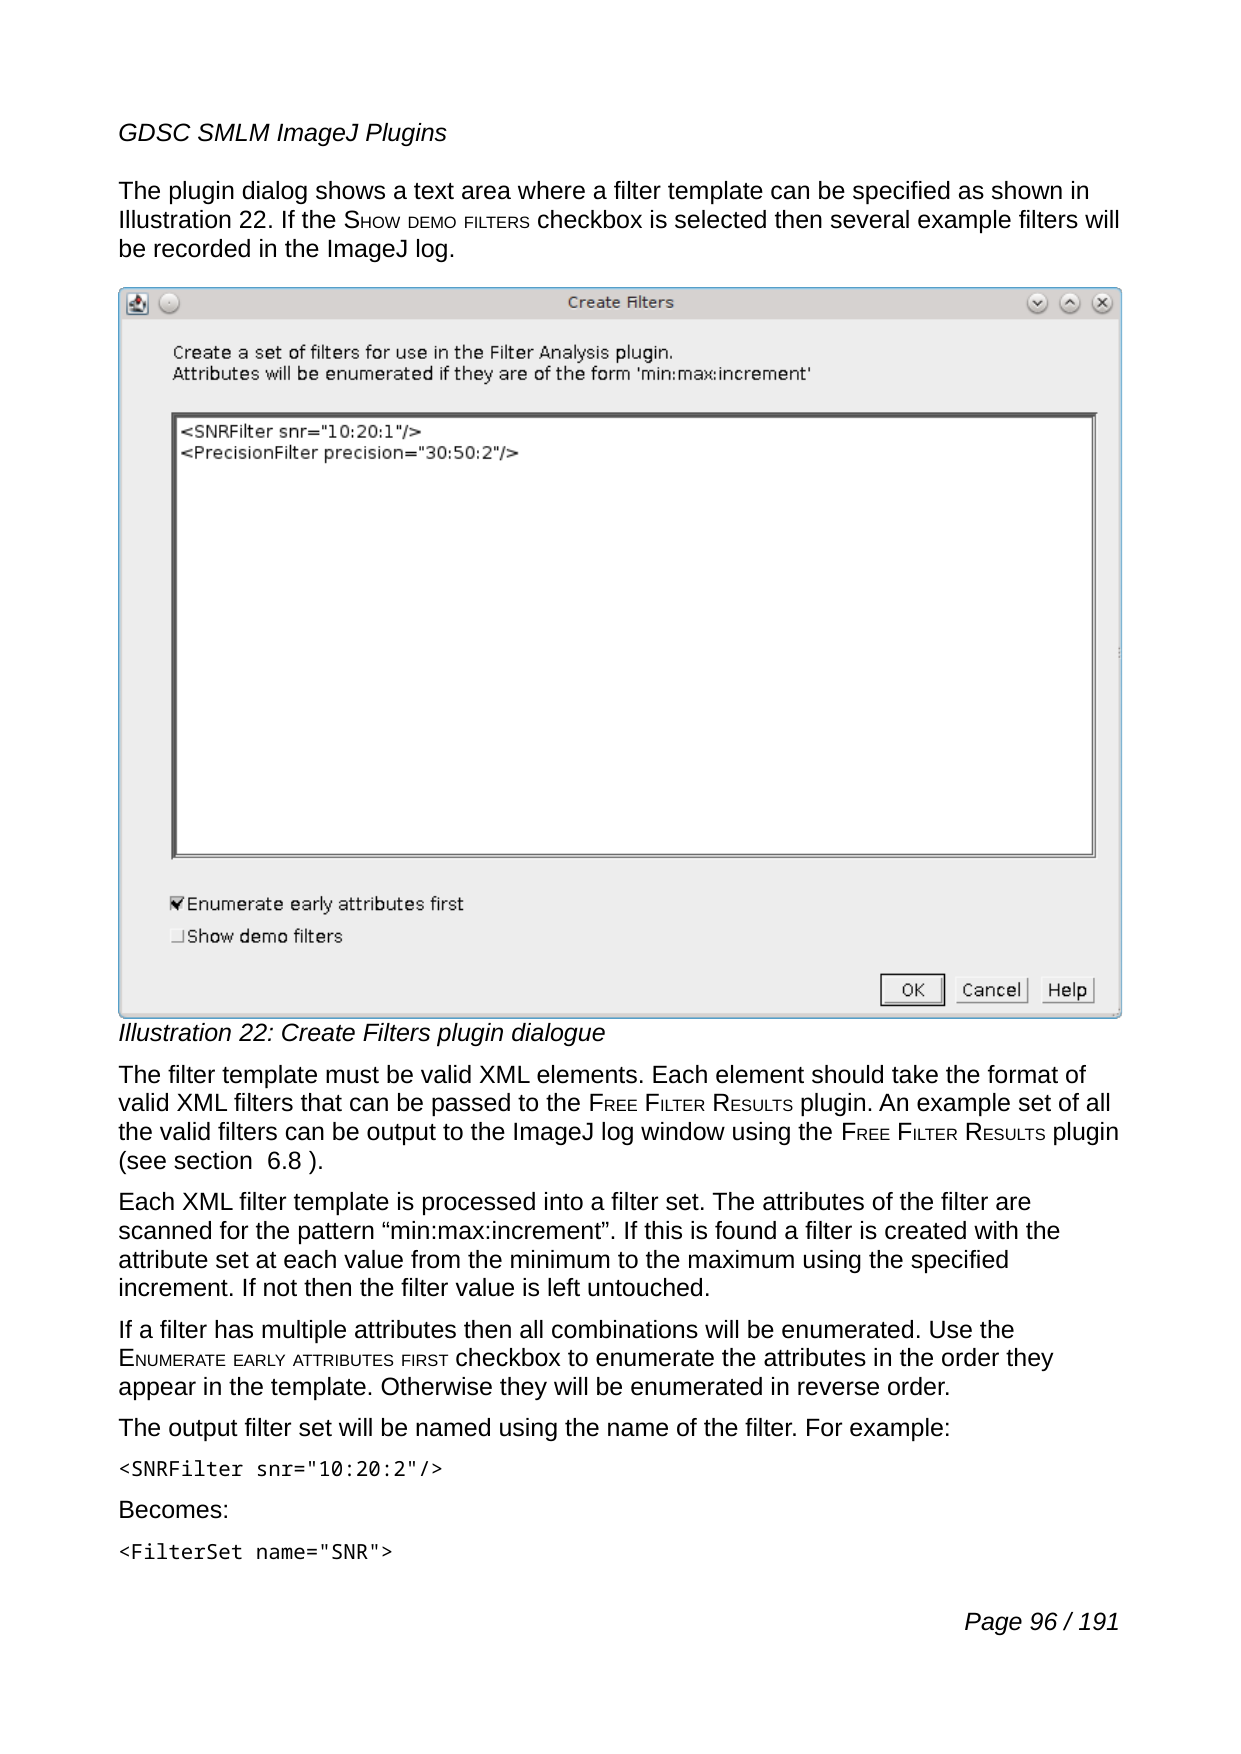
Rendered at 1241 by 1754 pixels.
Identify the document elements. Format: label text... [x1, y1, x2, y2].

text Illustration 22: Create Filters plugin dialogue [118, 1019, 1122, 1047]
text If a filter has multiple attributes then all combinations will be enumerated. Use the Enumerate early attributes first checkbox to enumerate the attributes in the order they appear in the template. Otherwise they will be enumerated in reverse order. [118, 1314, 1122, 1401]
text The filter template must be valid XML elements. Each element should take the format of valid XML filters that can be passed to the Free Filter Results plugin. An example set of all the valid filters can be output to the ImageJ log window using the Free Filter Results plugin (see section 6.8). [118, 1059, 1122, 1174]
text The output filter set will be named using the name of the filter. For example: [118, 1413, 1122, 1442]
text <SNRFilter snr="10:20:2"/> [118, 1454, 1122, 1483]
picture [118, 287, 1123, 1019]
text The plugin dialog shows a text area where a filter template can be specified as shown in Illustration 22. If the Show demo filters checkbox is selected then several example filters will be recorded in the ImageJ log. [118, 176, 1122, 263]
text <FilterSet name="SNR"> [118, 1537, 1122, 1565]
text Becomes: [118, 1496, 1122, 1524]
text Each XML filter template is processed into a filter set. The attributes of the filter are scanned for the pattern “min:max:increment”. If this is found a filter is created with the attribute set at each value from the minimum to the maximum using the specified increment. If not then the filter value is left untouched. [118, 1187, 1122, 1302]
